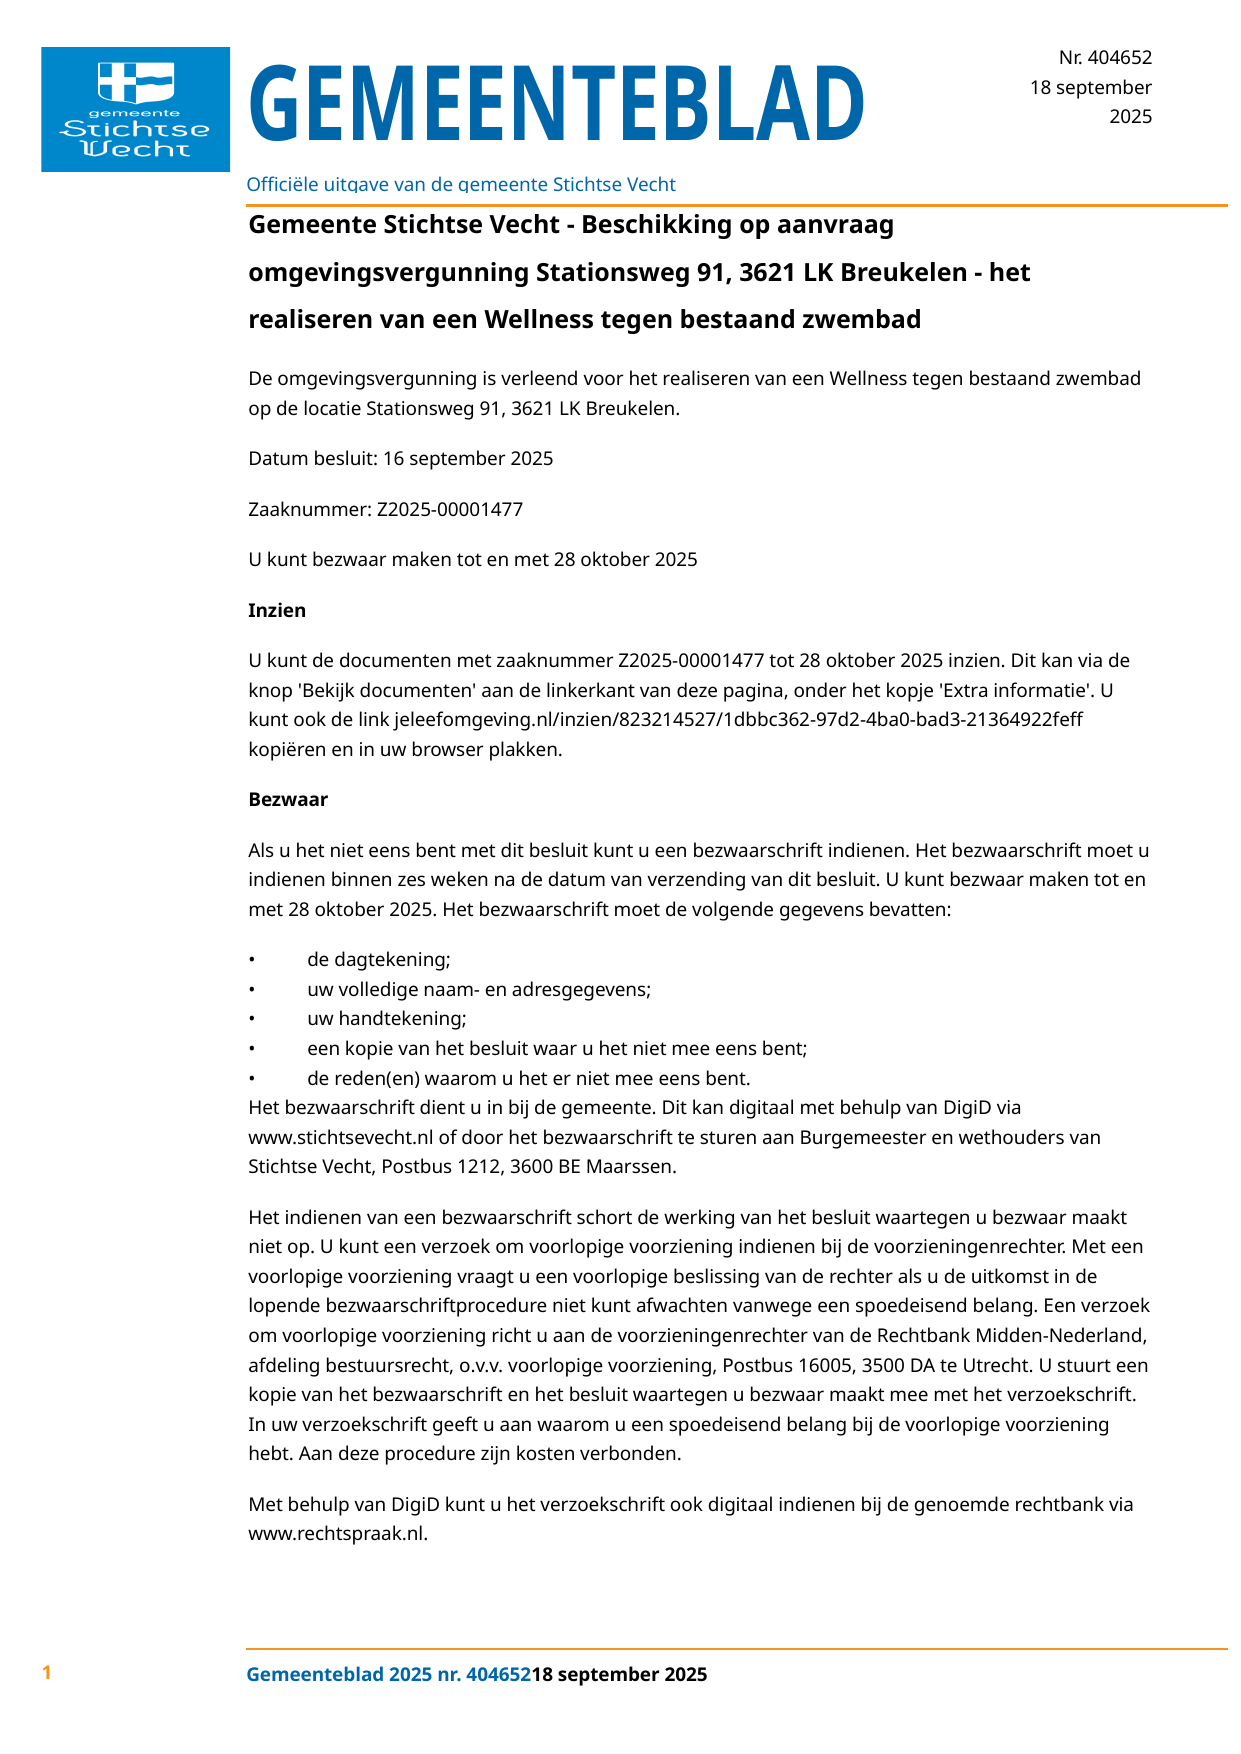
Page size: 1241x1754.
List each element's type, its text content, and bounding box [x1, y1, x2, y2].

text Gemeente Stichtse Vecht - Beschikking op aanvraag omgevingsvergunning Stationsweg 91, 3621 LK Breukelen - het realiseren van een Wellness tegen bestaand zwembad [248, 207, 1152, 336]
list de reden(en) waarom u het er niet mee eens bent. [248, 1065, 1152, 1090]
text Zaaknummer: Z2025-00001477 [248, 496, 1152, 522]
text Het indienen van een bezwaarschrift schort de werking van het besluit waartegen u bezwaar maakt niet op. U kunt een verzoek om voorlopige voorziening indienen bij de voorzieningenrechter. Met een voorlopige voorziening vraagt u een voorlopige beslissing van de rechter als u de uitkomst in de lopende bezwaarschriftprocedure niet kunt afwachten vanwege een spoedeisend belang. Een verzoek om voorlopige voorziening richt u aan de voorzieningenrechter van de Rechtbank Midden-Nederland, afdeling bestuursrecht, o.v.v. voorlopige voorziening, Postbus 16005, 3500 DA te Utrecht. U stuurt een kopie van het bezwaarschrift en het besluit waartegen u bezwaar maakt mee met het verzoekschrift. In uw verzoekschrift geeft u aan waarom u een spoedeisend belang bij de voorlopige voorziening hebt. Aan deze procedure zijn kosten verbonden. [248, 1204, 1152, 1466]
text Met behulp van DigiD kunt u het verzoekschrift ook digitaal indienen bij de genoemde rechtbank via www.rechtspraak.nl. [248, 1491, 1152, 1546]
text Het bezwaarschrift dient u in bij de gemeente. Dit kan digitaal met behulp van DigiD via www.stichtsevecht.nl of door het bezwaarschrift te sturen aan Burgemeester en wethouders van Stichtse Vecht, Postbus 1212, 3600 BE Maarssen. [248, 1094, 1152, 1179]
list uw handtekening; [248, 1006, 1152, 1031]
text Inzien [248, 597, 1152, 622]
text U kunt bezwaar maken tot en met 28 oktober 2025 [248, 546, 1152, 572]
list een kopie van het besluit waar u het niet mee eens bent; [248, 1035, 1152, 1061]
picture [99, 63, 135, 101]
text De omgevingsvergunning is verleend voor het realiseren van een Wellness tegen bestaand zwembad op de locatie Stationsweg 91, 3621 LK Breukelen. [248, 366, 1152, 421]
text Bezwaar [248, 786, 1152, 812]
picture [137, 63, 174, 103]
list de dagtekening; [248, 946, 1152, 972]
list uw volledige naam- en adresgegevens; [248, 976, 1152, 1002]
text U kunt de documenten met zaaknummer Z2025-00001477 tot 28 oktober 2025 inzien. Dit kan via de knop 'Bekijk documenten' aan de linkerkant van deze pagina, onder het kopje 'Extra informatie'. U kunt ook de link jeleefomgeving.nl/inzien/823214527/1dbbc362-97d2-4ba0-bad3-21364922feff kopiëren en in uw browser plakken. [248, 647, 1152, 762]
text Als u het niet eens bent met dit besluit kunt u een bezwaarschrift indienen. Het bezwaarschrift moet u indienen binnen zes weken na de datum van verzending van dit besluit. U kunt bezwaar maken tot en met 28 oktober 2025. Het bezwaarschrift moet de volgende gegevens bevatten: [248, 837, 1152, 922]
text Datum besluit: 16 september 2025 [248, 446, 1152, 471]
